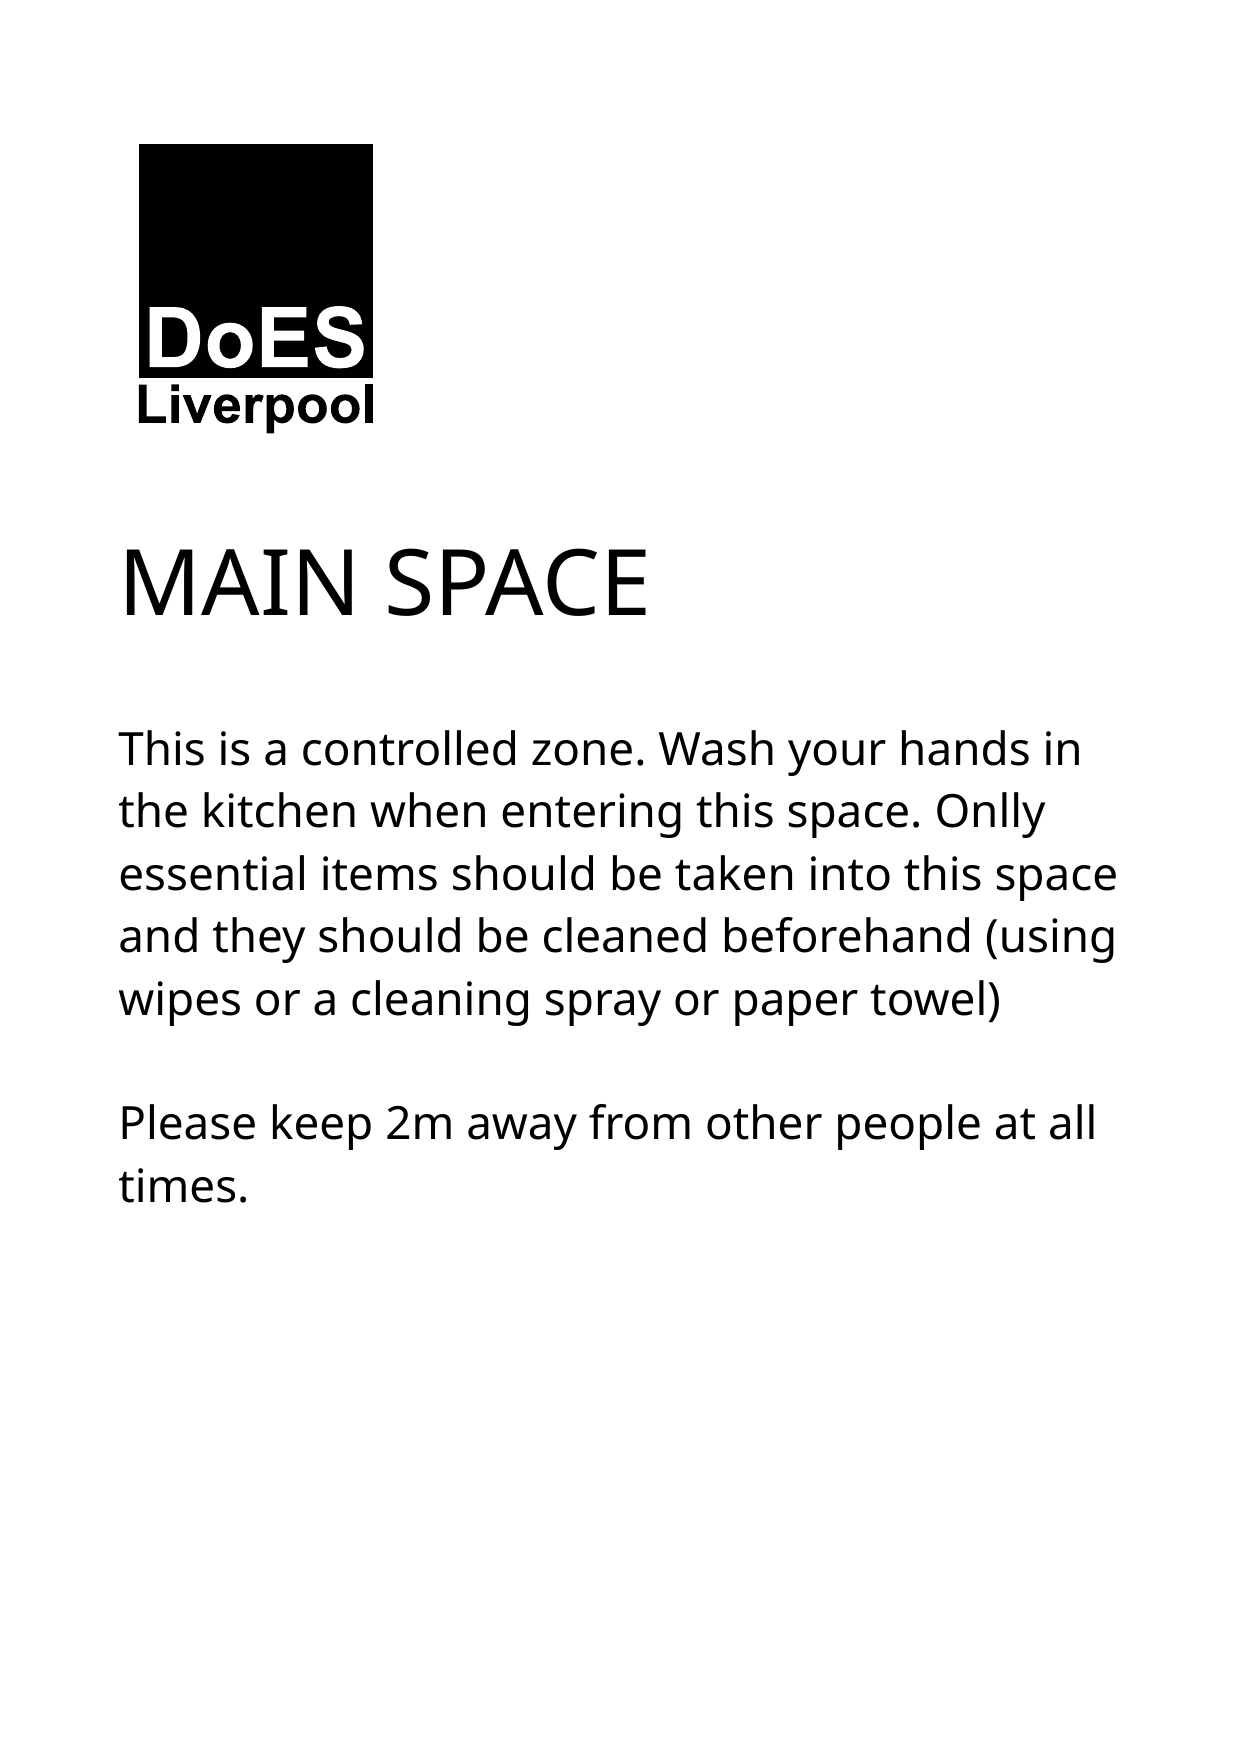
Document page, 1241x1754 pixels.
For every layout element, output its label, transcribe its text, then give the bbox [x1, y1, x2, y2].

text MAIN SPACE [118, 518, 1122, 643]
text Please keep 2m away from other people at all times. [118, 1091, 1122, 1216]
text This is a controlled zone. Wash your hands in the kitchen when entering this space. Onlly essential items should be taken into this space and they should be cleaned beforehand (using wipes or a cleaning spray or paper towel) [118, 716, 1122, 1028]
